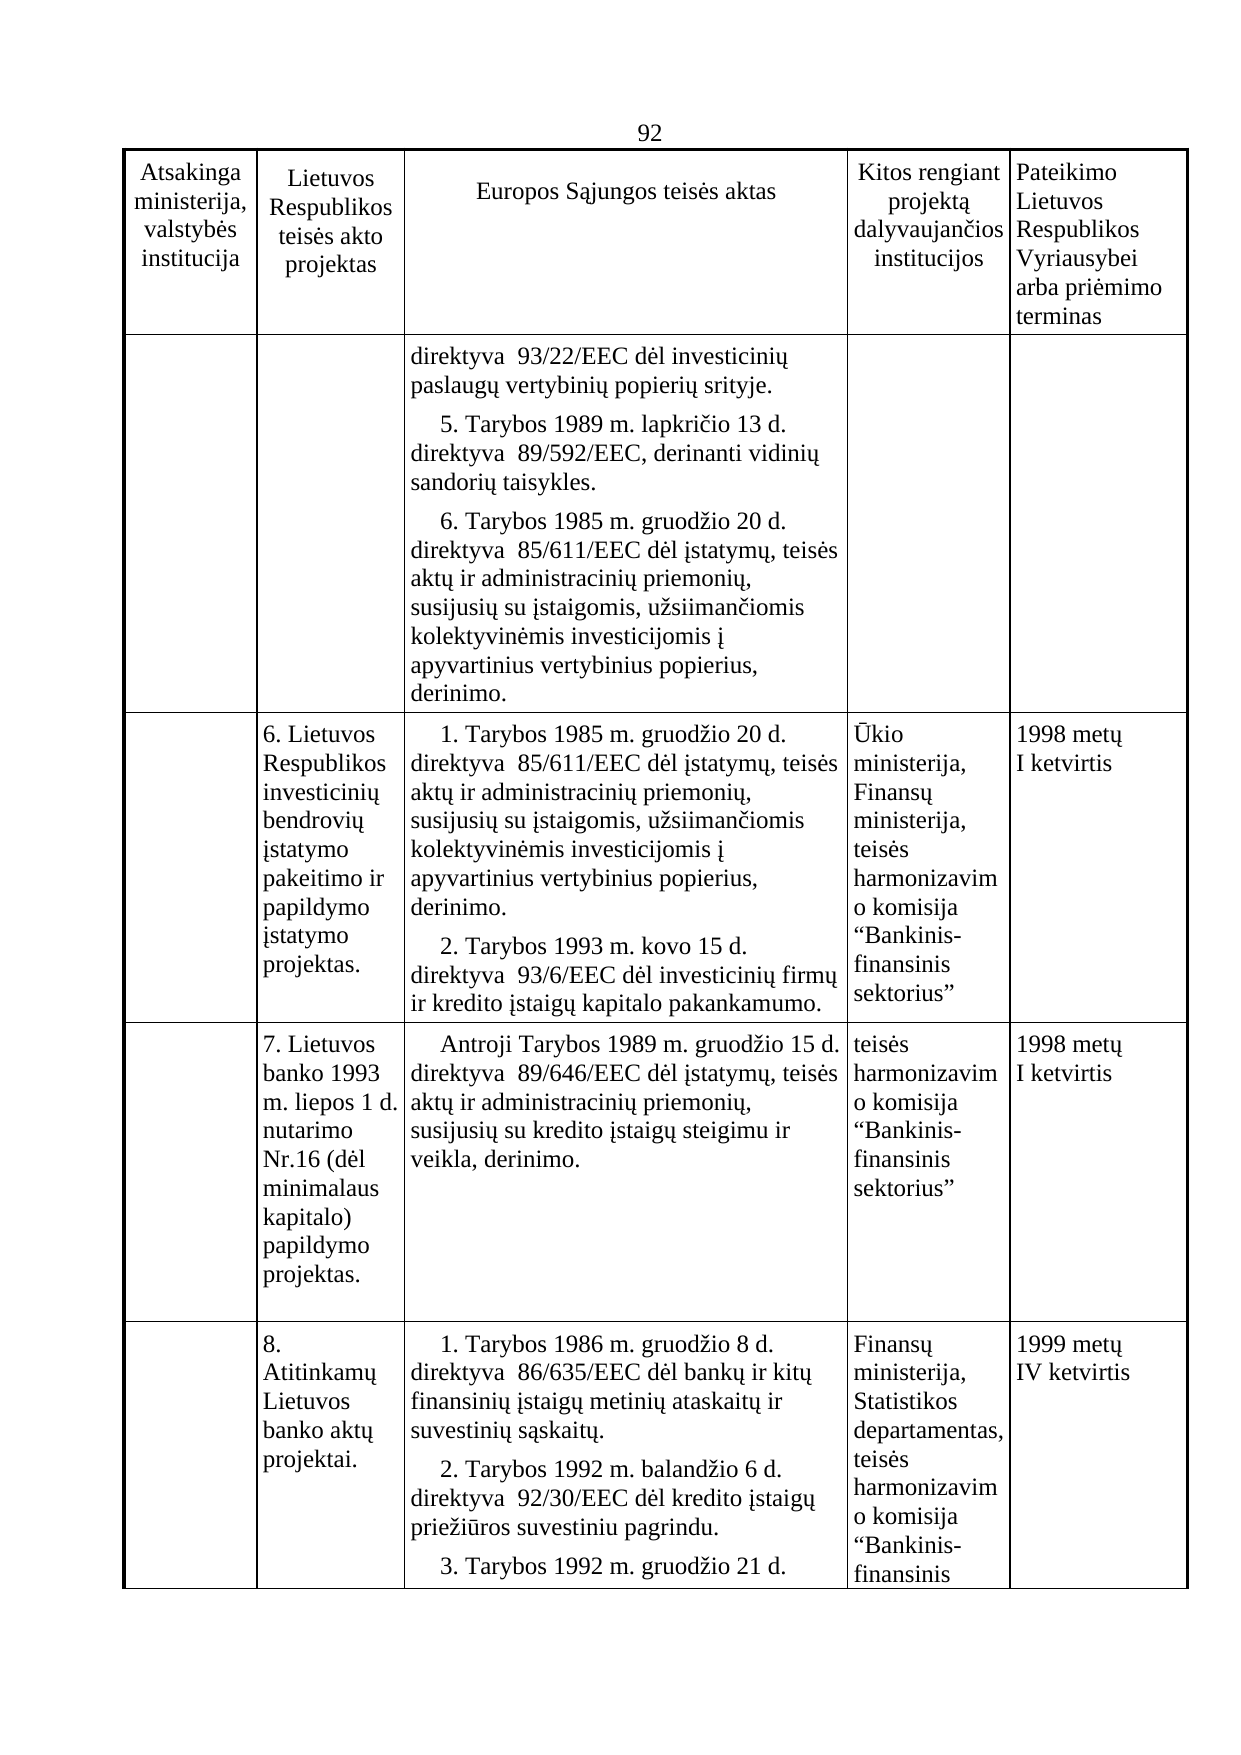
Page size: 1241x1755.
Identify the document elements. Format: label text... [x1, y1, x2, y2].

table_cell 1998 metų I ketvirtis [1011, 1023, 1186, 1321]
table_cell [258, 335, 404, 711]
table_cell 8. Atitinkamų Lietuvos banko aktų projektai. [258, 1322, 404, 1587]
table_cell 1999 metų IV ketvirtis [1011, 1322, 1186, 1587]
table_cell 1. Tarybos 1985 m. gruodžio 20 d. direktyva 85/611/EEC dėl įstatymų, teisės aktų ir administracinių priemonių, susijusių su įstaigomis, užsiimančiomis kolektyvinėmis investicijomis į apyvartinius vertybinius popierius, derinimo. 2. Tarybos 1993 m. kovo 15 d. direktyva 93/6/EEC dėl investicinių firmų ir kredito įstaigų kapitalo pakankamumo. [405, 713, 847, 1021]
table_cell 1998 metų I ketvirtis [1011, 713, 1186, 1021]
table_header Europos Sąjungos teisės aktas [405, 151, 847, 334]
table_cell 1. Tarybos 1986 m. gruodžio 8 d. direktyva 86/635/EEC dėl bankų ir kitų finansinių įstaigų metinių ataskaitų ir suvestinių sąskaitų. 2. Tarybos 1992 m. balandžio 6 d. direktyva 92/30/EEC dėl kredito įstaigų priežiūros suvestiniu pagrindu. 3. Tarybos 1992 m. gruodžio 21 d. [405, 1322, 847, 1587]
table_cell teisės harmonizavimo komisija “Bankinis-finansinis sektorius” [848, 1023, 1009, 1321]
table_header Kitos rengiant projektą dalyvaujančios institucijos [848, 151, 1009, 334]
table_cell [1011, 335, 1186, 711]
table_cell Ūkio ministerija, Finansų ministerija, teisės harmonizavimo komisija “Bankinis-finansinis sektorius” [848, 713, 1009, 1021]
table_cell 6. Lietuvos Respublikos investicinių bendrovių įstatymo pakeitimo ir papildymo įstatymo projektas. [258, 713, 404, 1021]
table_cell [848, 335, 1009, 711]
table_cell Finansų ministerija, Statistikos departamentas, teisės harmonizavimo komisija “Bankinis-finansinis [848, 1322, 1009, 1587]
table_cell [126, 1322, 256, 1587]
table_cell [126, 713, 256, 1021]
table_cell direktyva 93/22/EEC dėl investicinių paslaugų vertybinių popierių srityje. 5. Tarybos 1989 m. lapkričio 13 d. direktyva 89/592/EEC, derinanti vidinių sandorių taisykles. 6. Tarybos 1985 m. gruodžio 20 d. direktyva 85/611/EEC dėl įstatymų, teisės aktų ir administracinių priemonių, susijusių su įstaigomis, užsiimančiomis kolektyvinėmis investicijomis į apyvartinius vertybinius popierius, derinimo. [405, 335, 847, 711]
table_cell [126, 335, 256, 711]
table_cell [126, 1023, 256, 1321]
table_header Pateikimo Lietuvos Respublikos Vyriausybei arba priėmimo terminas [1011, 151, 1186, 334]
table_cell Antroji Tarybos 1989 m. gruodžio 15 d. direktyva 89/646/EEC dėl įstatymų, teisės aktų ir administracinių priemonių, susijusių su kredito įstaigų steigimu ir veikla, derinimo. [405, 1023, 847, 1321]
table_header Atsakinga ministerija, valstybės institucija [126, 151, 256, 334]
table_header Lietuvos Respublikos teisės akto projektas [258, 151, 404, 334]
table_cell 7. Lietuvos banko 1993 m. liepos 1 d. nutarimo Nr.16 (dėl minimalaus kapitalo) papildymo projektas. [258, 1023, 404, 1321]
